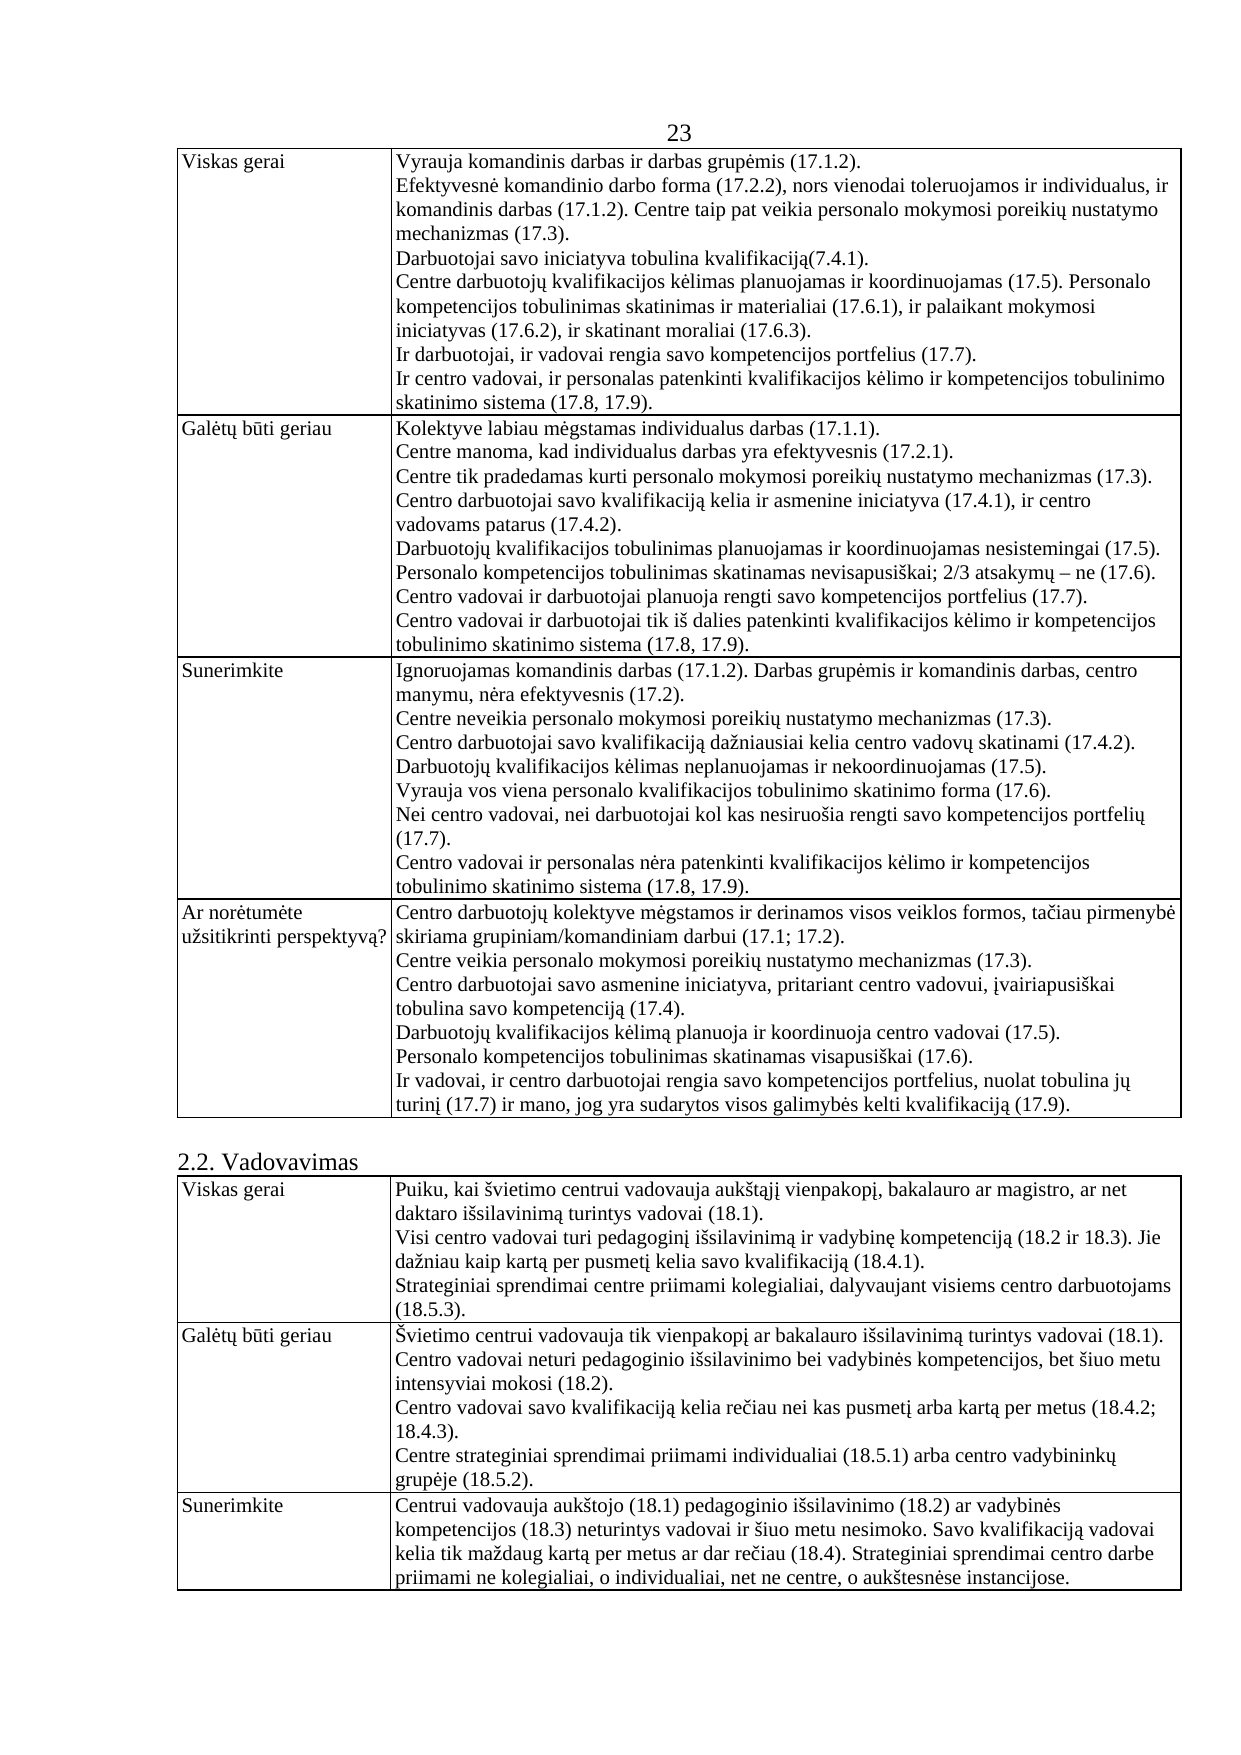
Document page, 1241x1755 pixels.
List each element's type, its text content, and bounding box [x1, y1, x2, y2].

table_header Viskas gerai [178, 149, 391, 414]
table_cell Sunerimkite [178, 658, 391, 898]
table_header Viskas gerai [178, 1177, 390, 1321]
table_cell Galėtų būti geriau [178, 416, 391, 656]
text 2.2. Vadovavimas [177, 1147, 1181, 1175]
table_cell Sunerimkite [178, 1493, 390, 1589]
table_cell Galėtų būti geriau [178, 1323, 390, 1491]
table_cell Ar norėtumėte užsitikrinti perspektyvą? [178, 900, 391, 1116]
